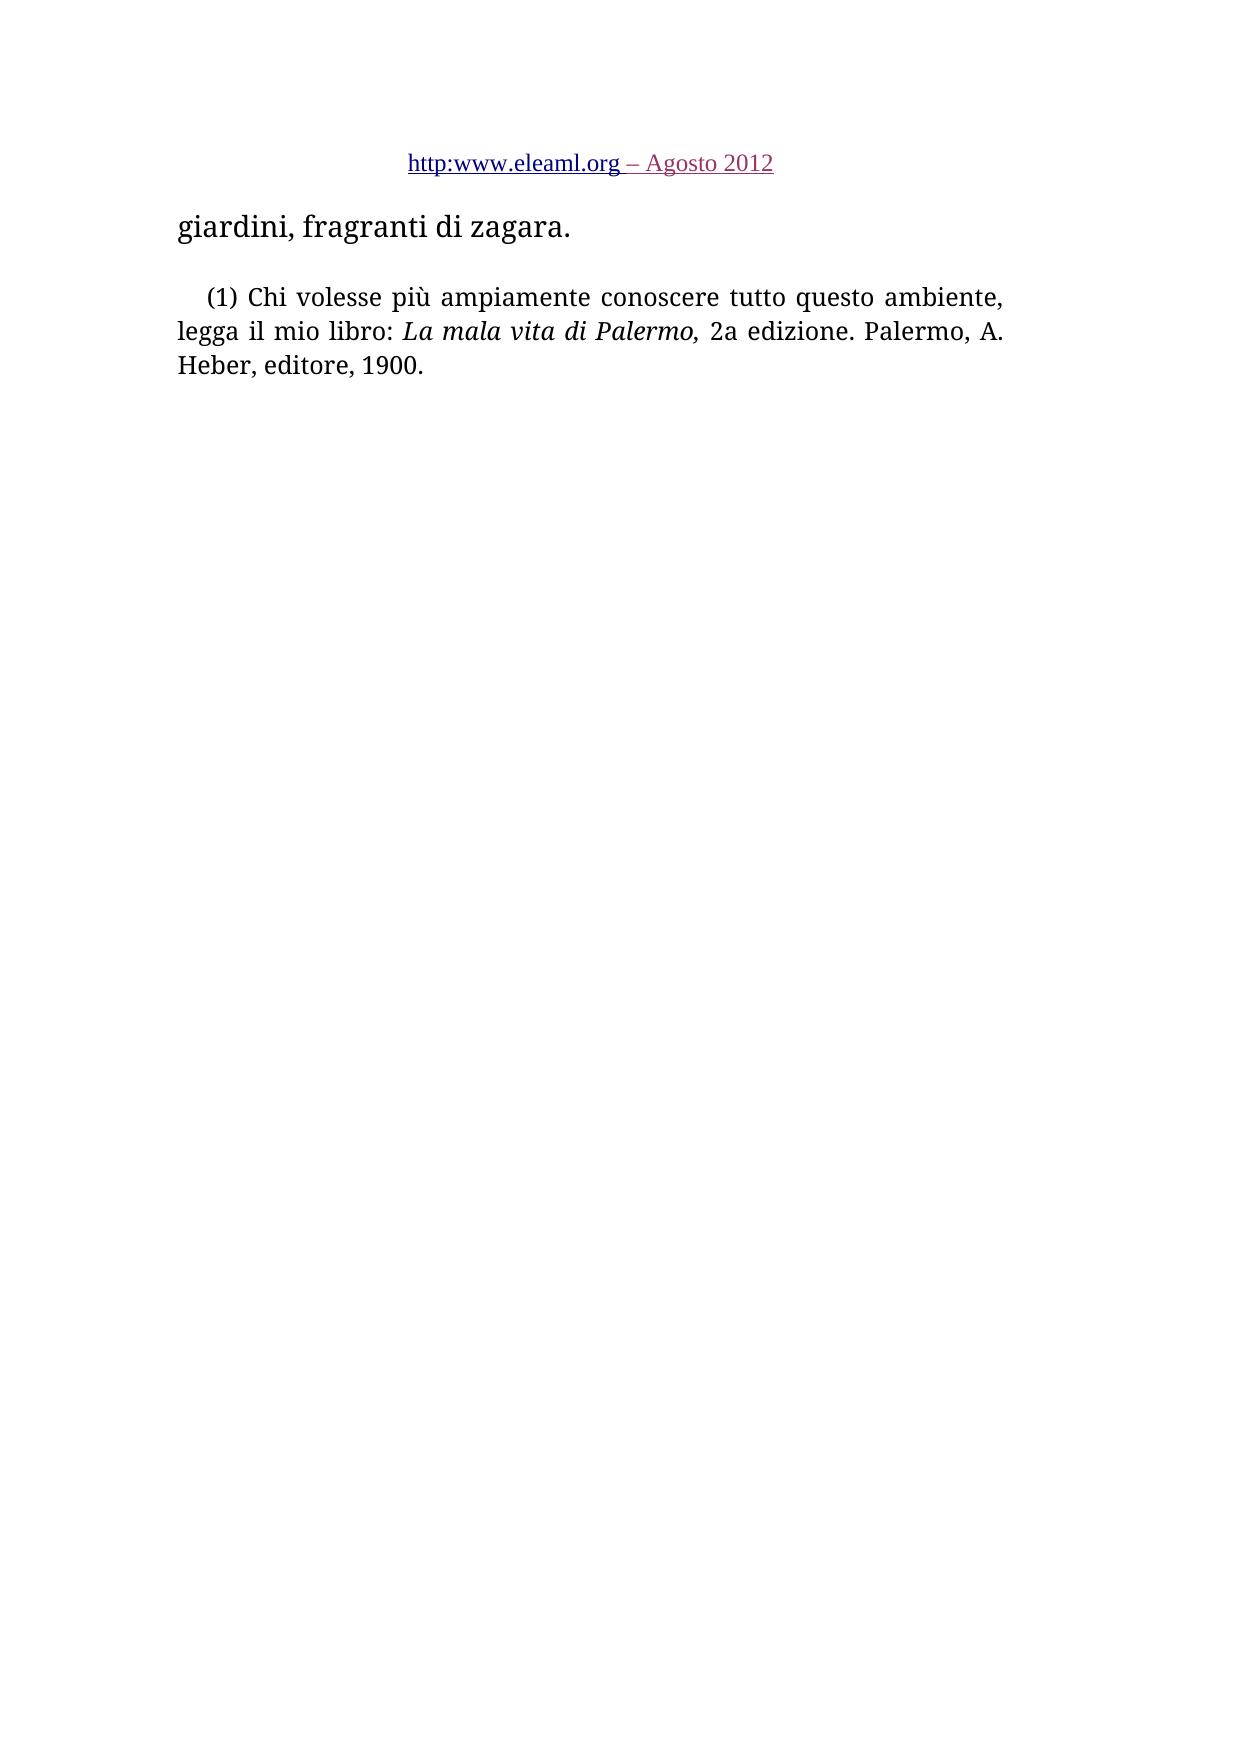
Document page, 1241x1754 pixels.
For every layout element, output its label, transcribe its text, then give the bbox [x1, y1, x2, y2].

text giardini, fragranti di zagara. [177, 206, 1004, 246]
text (1) Chi volesse più ampiamente conoscere tutto questo ambiente, legga il mio libro: La mala vita di Palermo, 2a edizione. Palermo, A. Heber, editore, 1900. [177, 279, 1004, 382]
